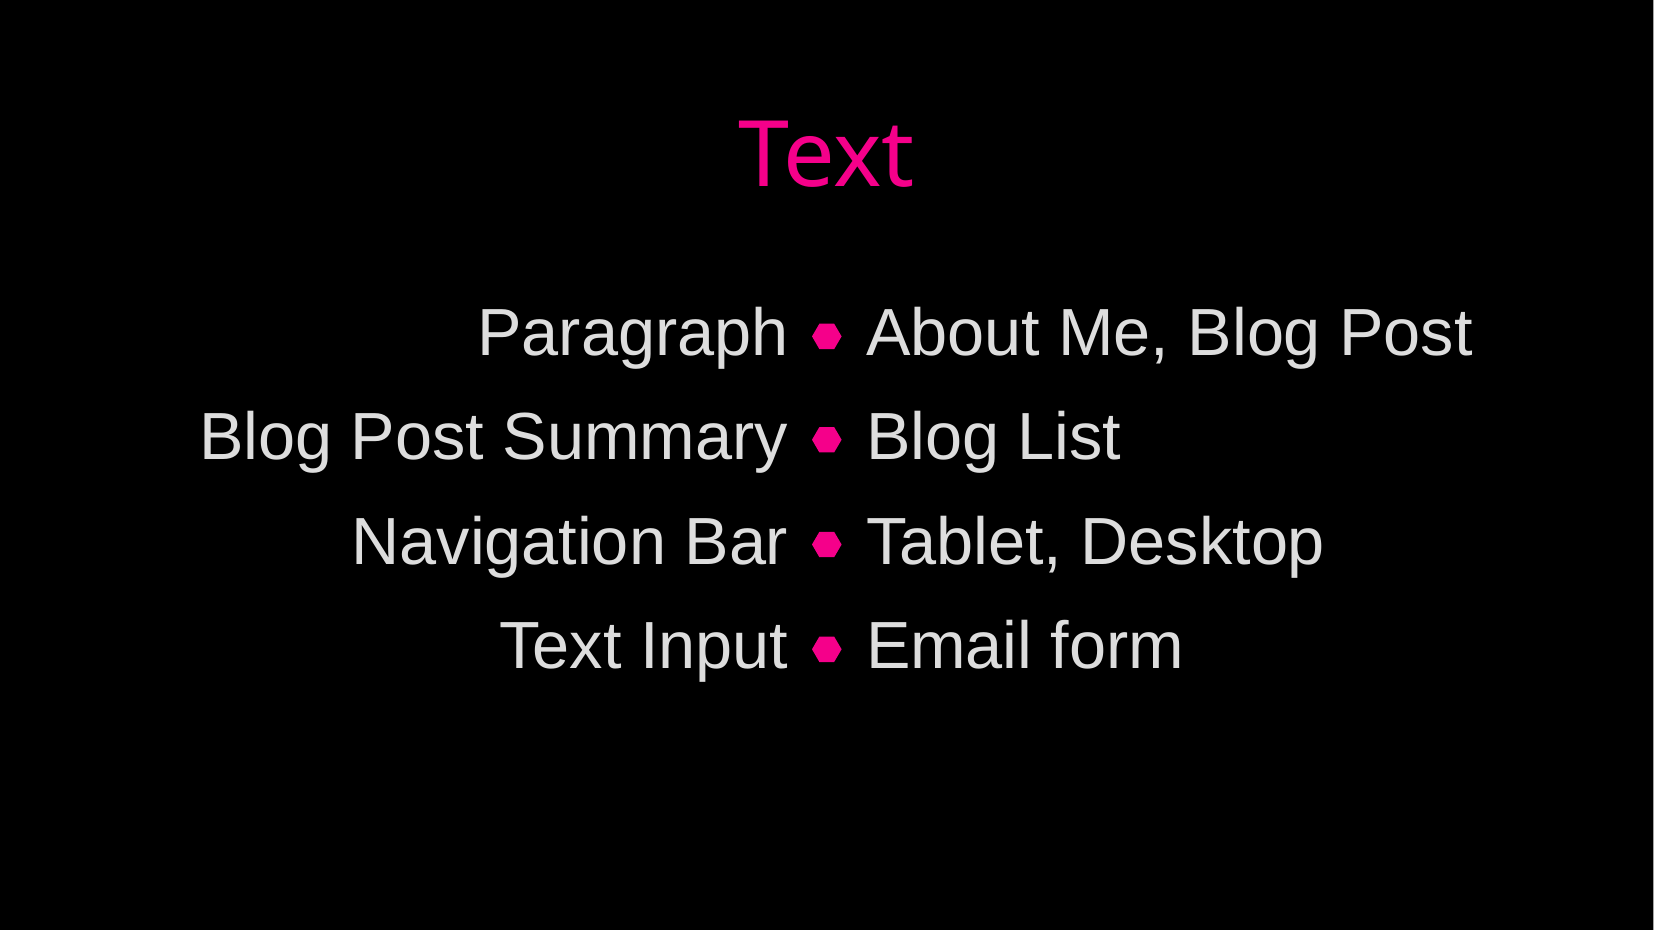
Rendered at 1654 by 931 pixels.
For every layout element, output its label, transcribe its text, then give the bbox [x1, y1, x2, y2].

text_box [812, 636, 842, 663]
list About Me, Blog Post Blog List Tablet, Desktop Email form [795, 295, 1595, 835]
text_box [812, 427, 842, 453]
title Text [82, 37, 1571, 266]
text_box [812, 531, 842, 558]
list Paragraph Blog Post Summary Navigation Bar Text Input [88, 295, 789, 835]
text_box [812, 323, 842, 350]
